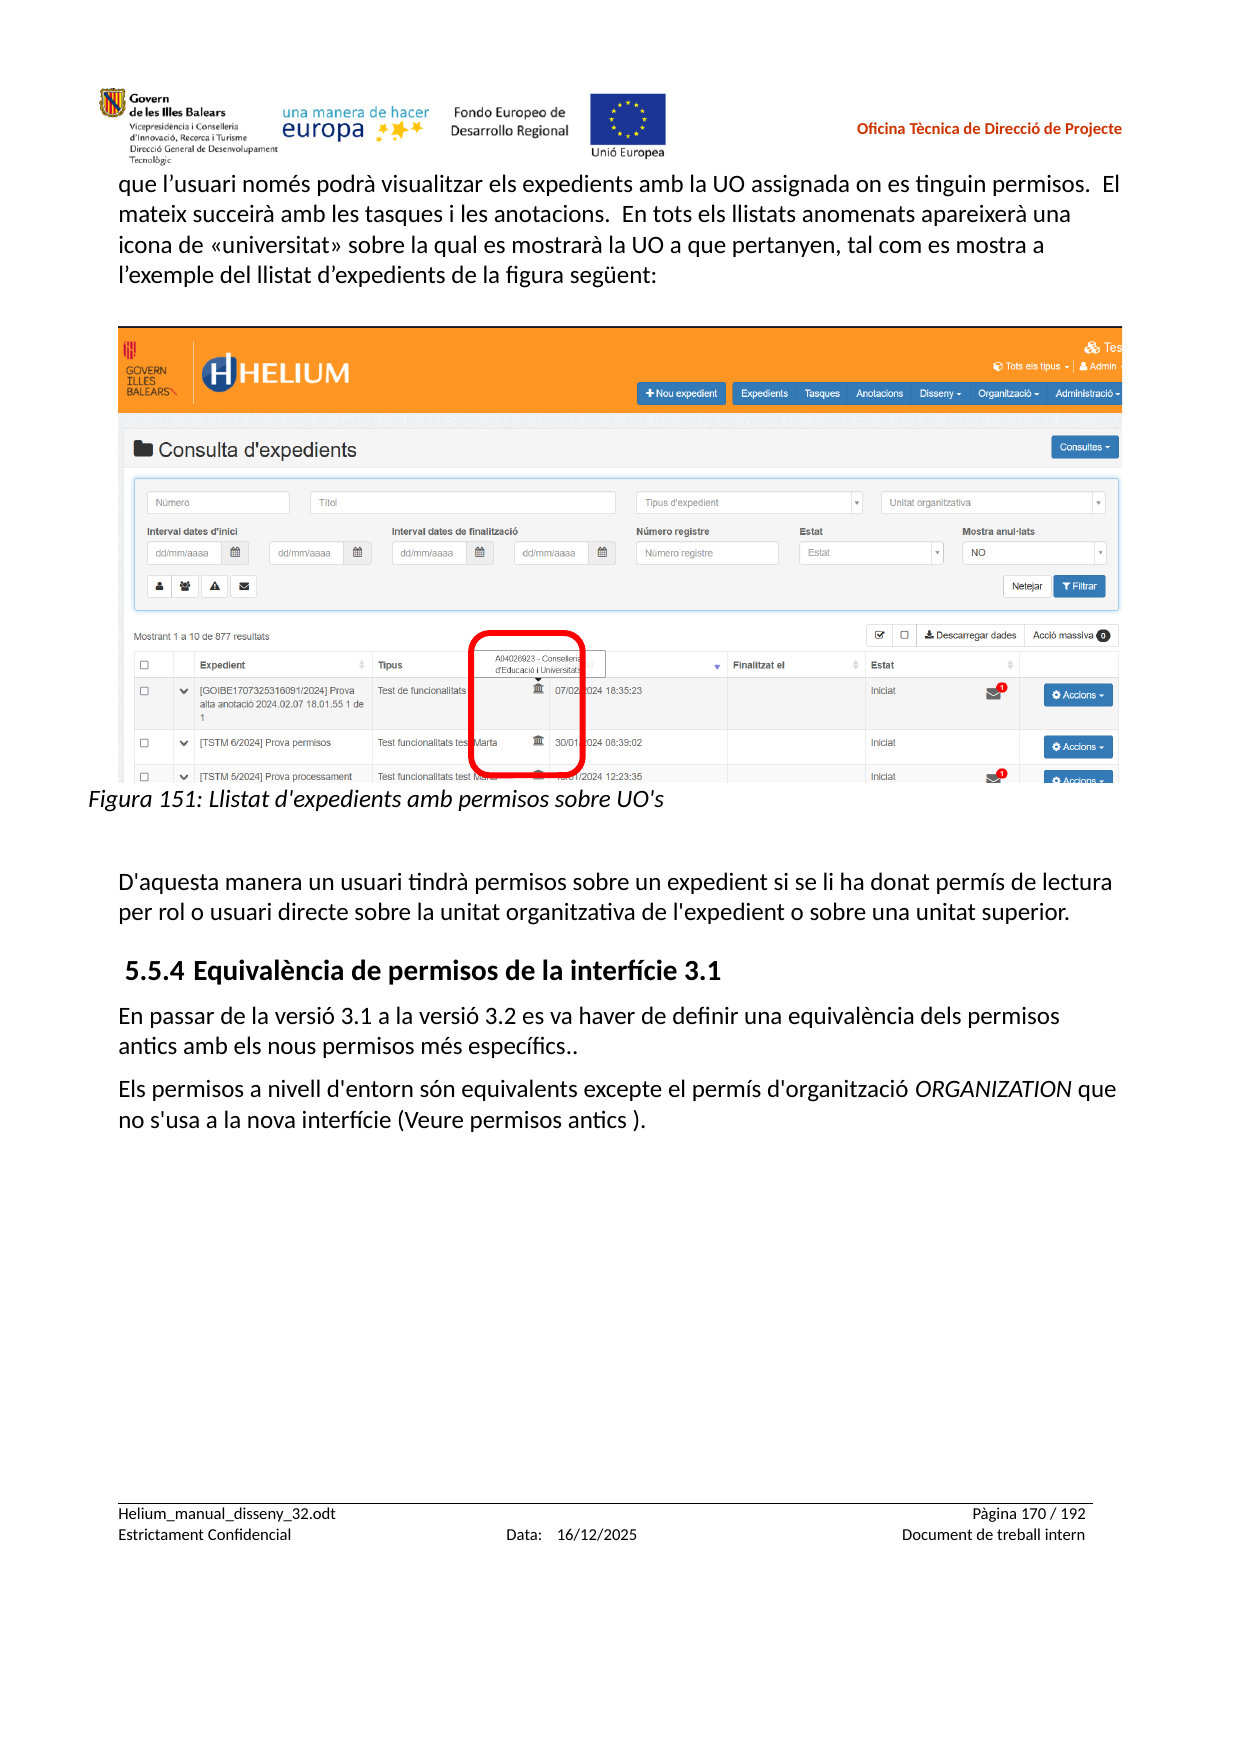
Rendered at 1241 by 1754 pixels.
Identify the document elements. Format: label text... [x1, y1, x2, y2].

text que l’usuari només podrà visualitzar els expedients amb la UO assignada on es tinguin permisos. El mateix succeirà amb les tasques i les anotacions. En tots els llistats anomenats apareixerà una icona de «universitat» sobre la qual es mostrarà la UO a que pertanyen, tal com es mostra a l’exemple del llistat d’expedients de la figura següent: [118, 168, 1122, 290]
text Figura 151: Llistat d'expedients amb permisos sobre UO's [88, 783, 1152, 813]
text En passar de la versió 3.1 a la versió 3.2 es va haver de definir una equivalència dels permisos antics amb els nous permisos més específics.. [118, 1000, 1122, 1061]
picture [99, 87, 668, 166]
text D'aquesta manera un usuari tindrà permisos sobre un expedient si se li ha donat permís de lectura per rol o usuari directe sobre la unitat organitzativa de l'expedient o sobre una unitat superior. [118, 866, 1122, 927]
text Els permisos a nivell d'entorn són equivalents excepte el permís d'organització ORGANIZATION que no s'usa a la nova interfície (Veure permisos antics ). [118, 1073, 1122, 1134]
picture [118, 326, 1123, 783]
subtitle Equivalència de permisos de la interfície 3.1 [118, 952, 1122, 987]
